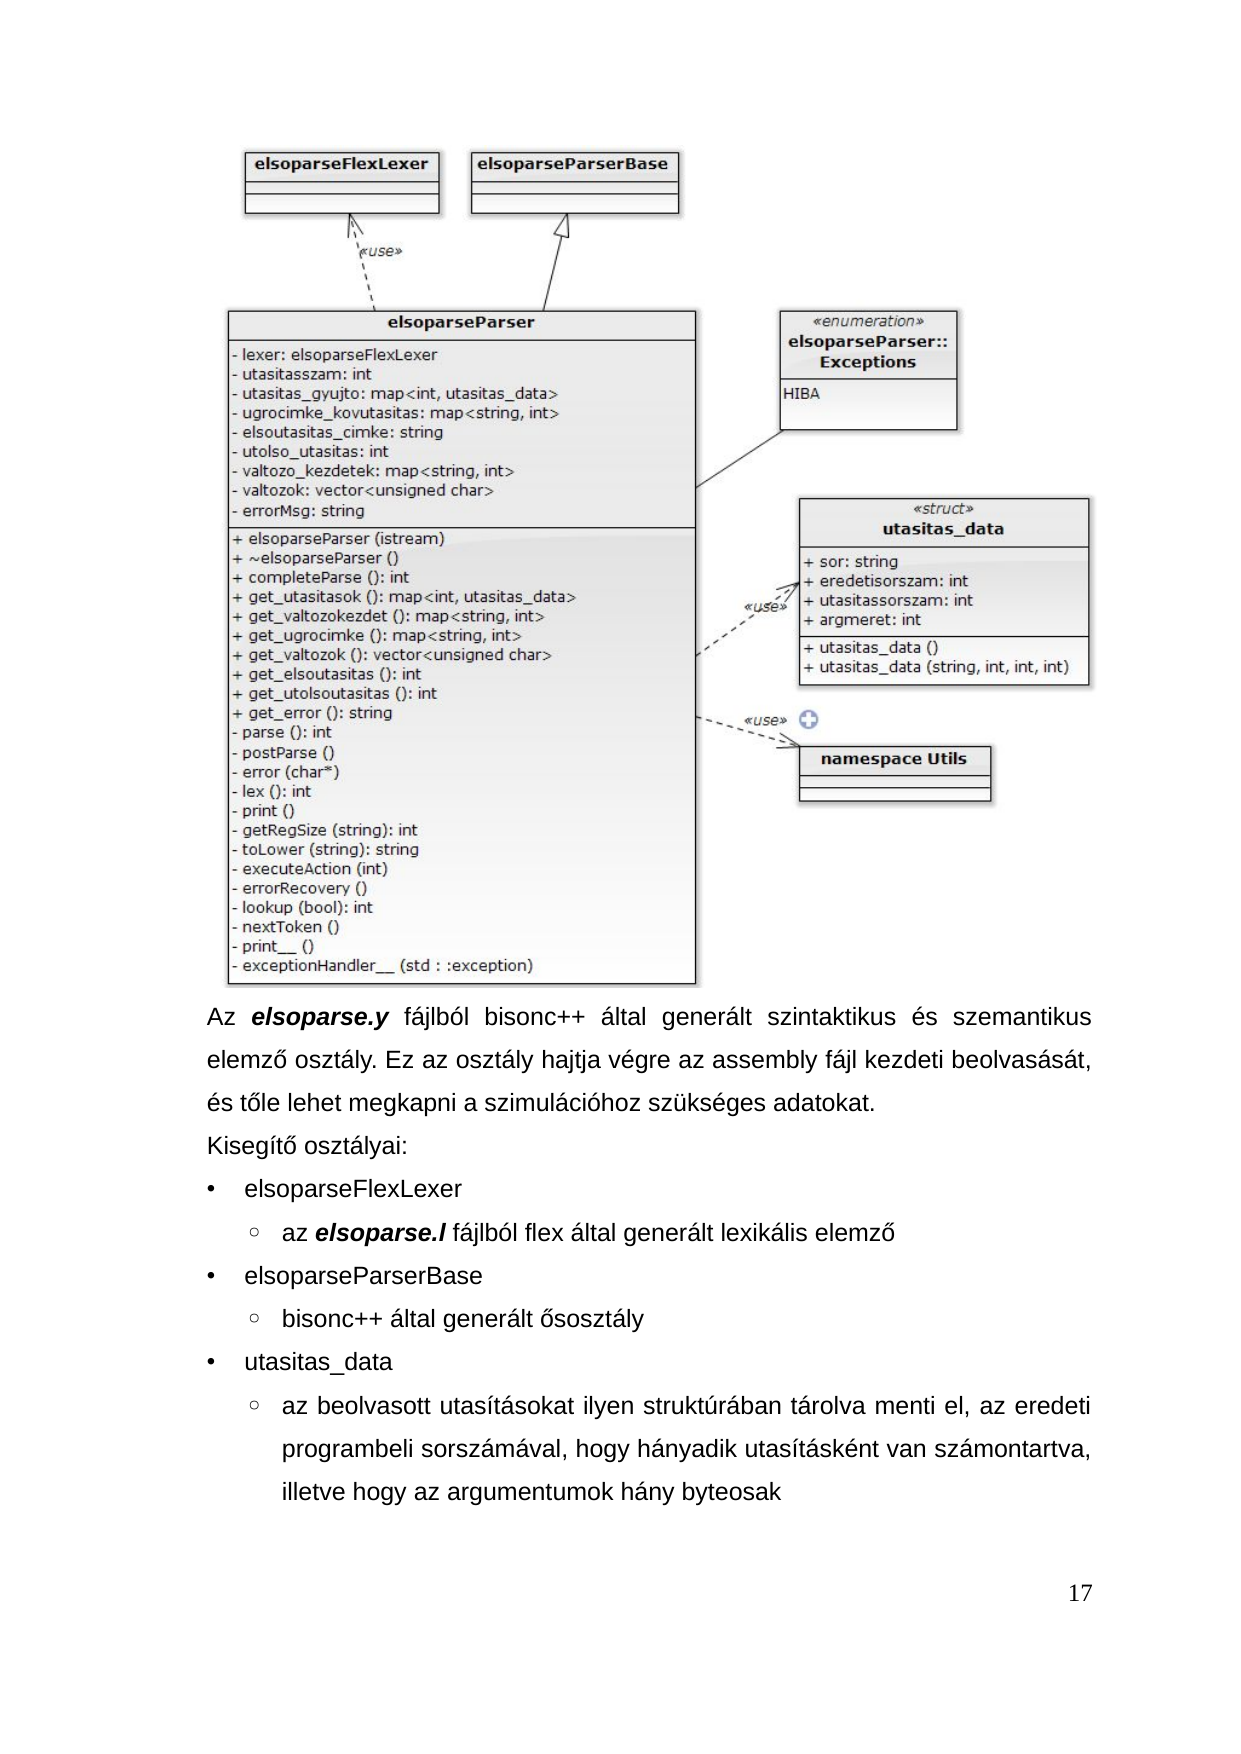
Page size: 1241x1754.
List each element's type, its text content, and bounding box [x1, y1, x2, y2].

list az beolvasott utasításokat ilyen struktúrában tárolva menti el, az eredeti programbeli sorszámával, hogy hányadik utasításként van számontartva, illetve hogy az argumentumok hány byteosak [244, 1391, 1093, 1506]
picture [211, 145, 1098, 988]
list az elsoparse.l fájlból flex által generált lexikális elemző [244, 1218, 1093, 1247]
list elsoparseParserBase [207, 1261, 1093, 1290]
list bisonc++ által generált ősosztály [244, 1304, 1093, 1333]
text Az elsoparse.y fájlból bisonc++ által generált szintaktikus és szemantikus elemző osztály. Ez az osztály hajtja végre az assembly fájl kezdeti beolvasását, és tőle lehet megkapni a szimulációhoz szükséges adatokat. [207, 988, 1093, 1117]
text Kisegítő osztályai: [207, 1131, 1093, 1160]
list utasitas_data [207, 1347, 1093, 1376]
list elsoparseFlexLexer [207, 1174, 1093, 1203]
